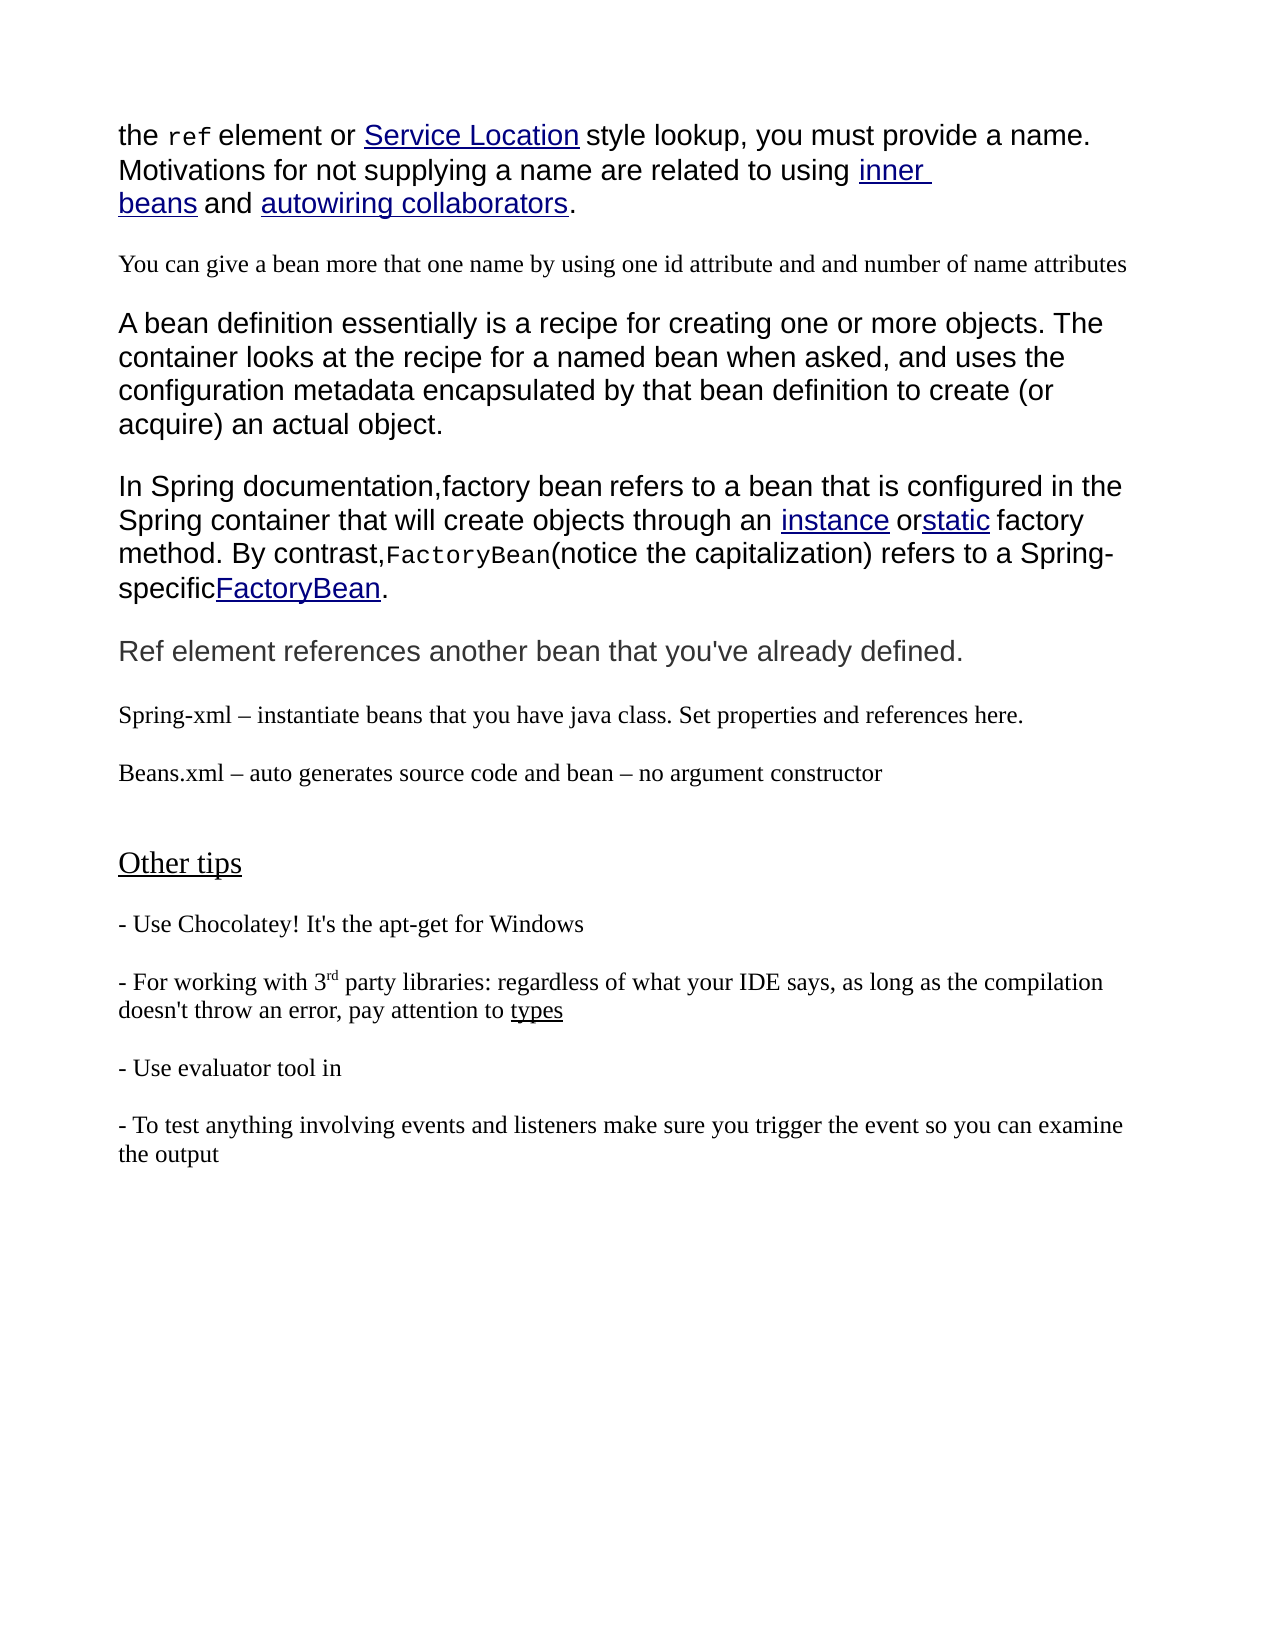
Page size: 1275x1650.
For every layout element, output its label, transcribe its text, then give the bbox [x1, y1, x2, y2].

text Ref element references another bean that you've already defined. [118, 633, 1157, 667]
text Other tips [118, 844, 1157, 880]
text Beans.xml – auto generates source code and bean – no argument constructor [118, 758, 1157, 787]
text A bean definition essentially is a recipe for creating one or more objects. The container looks at the recipe for a named bean when asked, and uses the configuration metadata encapsulated by that bean definition to create (or acquire) an actual object. [118, 306, 1157, 441]
text - Use evaluator tool in [118, 1053, 1157, 1082]
text - For working with 3rd party libraries: regardless of what your IDE says, as long as the compilation doesn't throw an error, pay attention to types [118, 967, 1157, 1024]
text - Use Chocolatey! It's the apt-get for Windows [118, 909, 1157, 938]
text Spring-xml – instantiate beans that you have java class. Set properties and references here. [118, 701, 1157, 729]
text You can give a bean more that one name by using one id attribute and and number of name attributes [118, 249, 1157, 278]
text the ref element or Service Location style lookup, you must provide a name. Motivations for not supplying a name are related to using inner beans and autowiring collaborators. [118, 118, 1157, 220]
text - To test anything involving events and listeners make sure you trigger the event so you can examine the output [118, 1110, 1157, 1168]
text In Spring documentation,factory bean refers to a bean that is configured in the Spring container that will create objects through an instance orstatic factory method. By contrast,FactoryBean(notice the capitalization) refers to a Spring-specificFactoryBean. [118, 469, 1157, 605]
